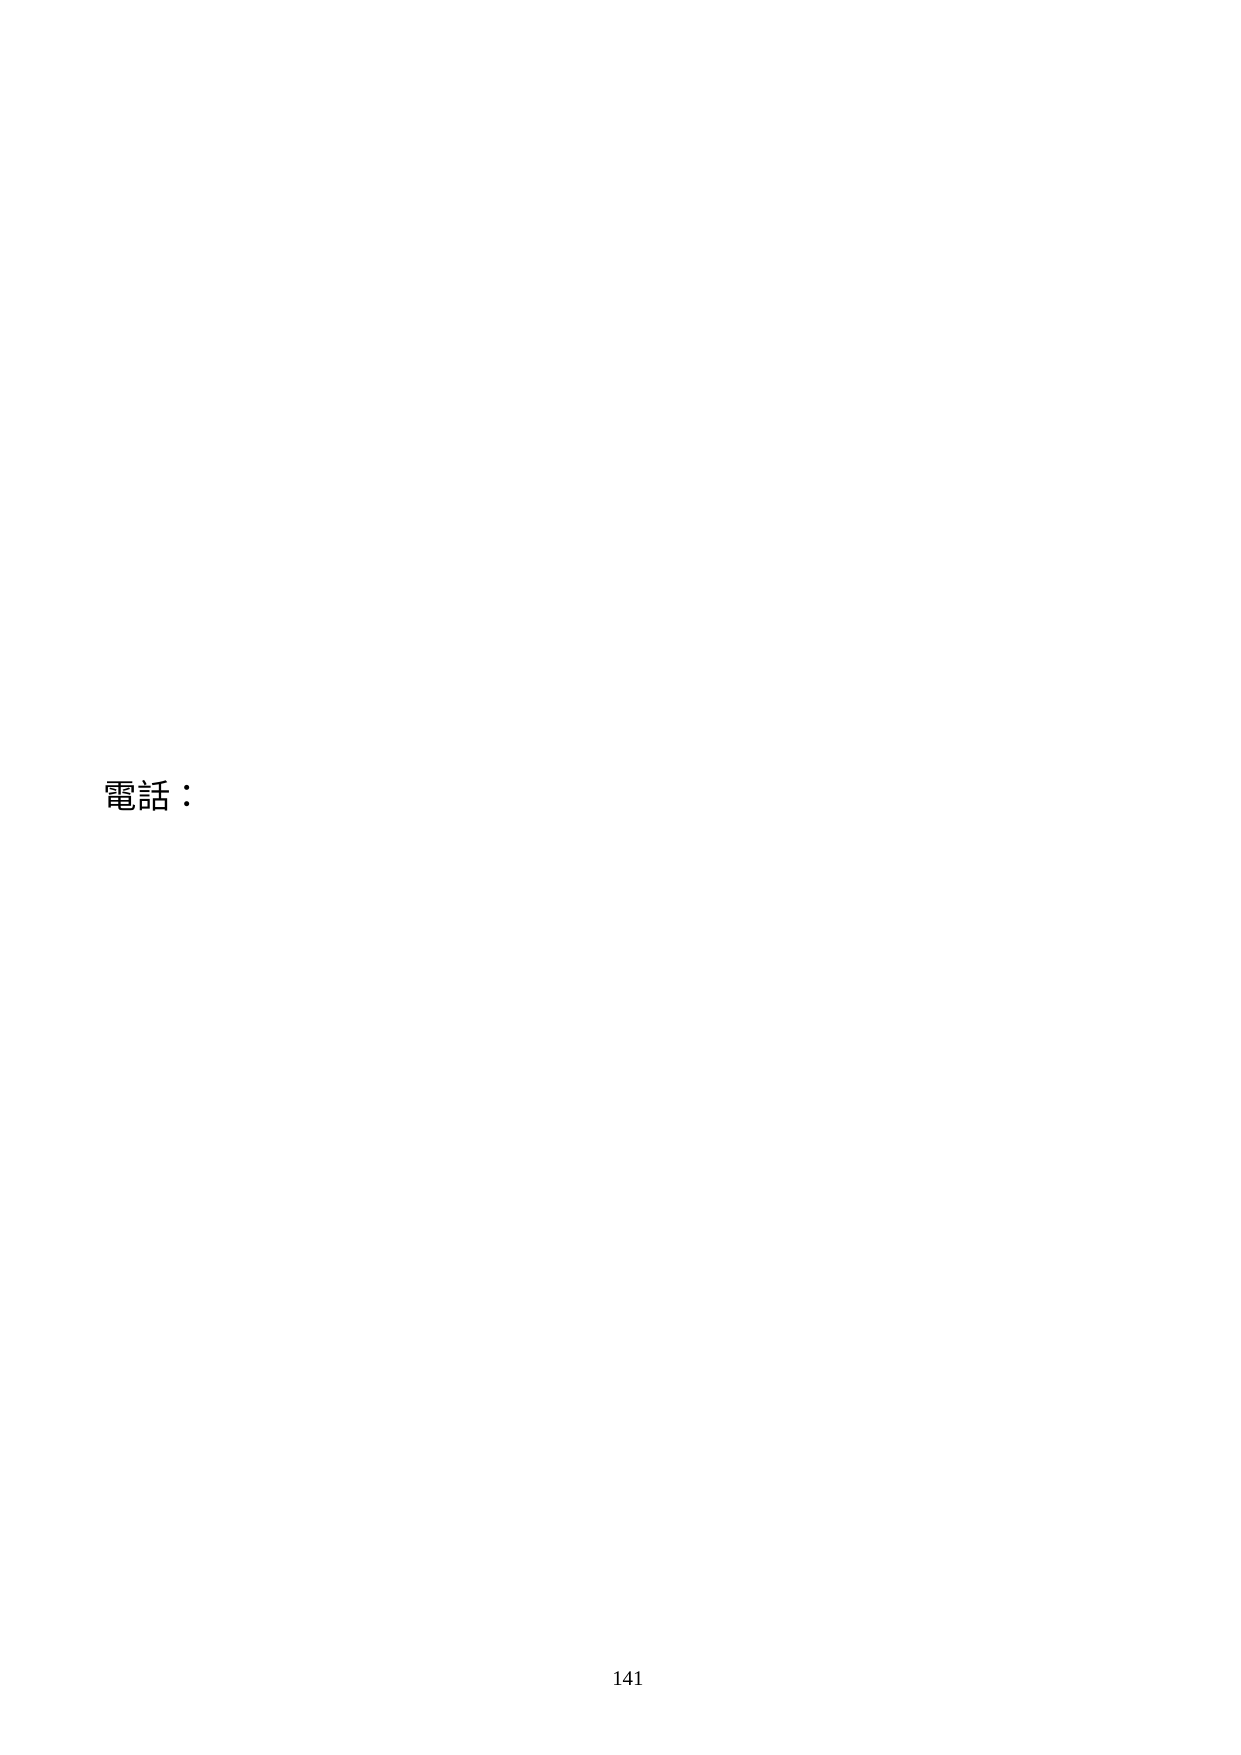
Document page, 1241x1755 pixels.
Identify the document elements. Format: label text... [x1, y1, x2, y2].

text 電話： [103, 770, 1152, 818]
